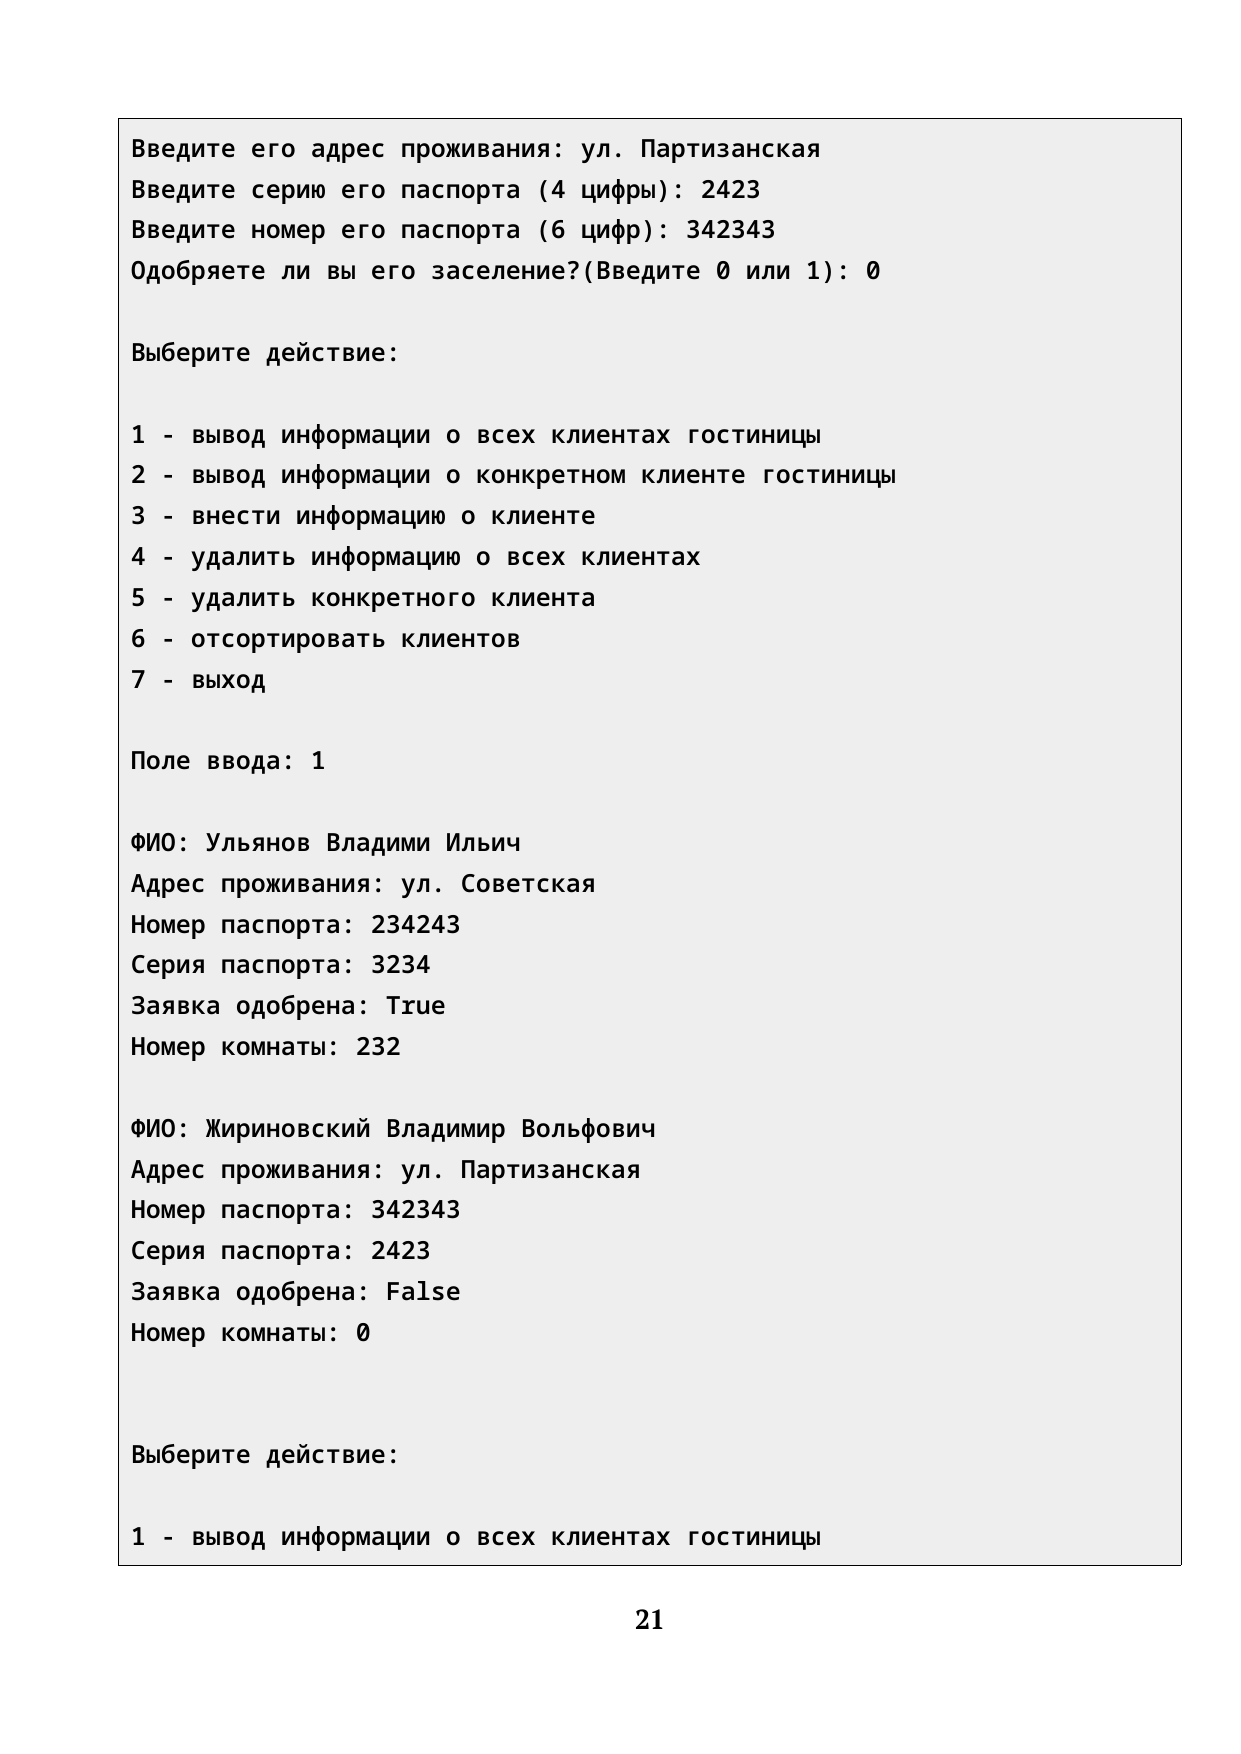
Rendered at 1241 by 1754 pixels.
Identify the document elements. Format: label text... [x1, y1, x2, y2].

text Выберите действие: [119, 1425, 1181, 1466]
text Введите серию его паспорта (4 цифры): 2423 [119, 159, 1181, 200]
text Одобряете ли вы его заселение?(Введите 0 или 1): 0 [119, 241, 1181, 281]
text Номер паспорта: 234243 [119, 894, 1181, 935]
text Номер комнаты: 232 [119, 1016, 1181, 1057]
text Заявка одобрена: False [119, 1261, 1181, 1302]
text 1 - вывод информации о всех клиентах гостиницы [119, 1506, 1181, 1565]
text 1 - вывод информации о всех клиентах гостиницы [119, 404, 1181, 445]
text Номер паспорта: 342343 [119, 1180, 1181, 1221]
text 4 - удалить информацию о всех клиентах [119, 526, 1181, 567]
text Введите номер его паспорта (6 цифр): 342343 [119, 200, 1181, 241]
text 2 - вывод информации о конкретном клиенте гостиницы [119, 445, 1181, 486]
text Адрес проживания: ул. Советская [119, 853, 1181, 894]
text ФИО: Жириновский Владимир Вольфович [119, 1098, 1181, 1139]
text Выберите действие: [119, 322, 1181, 363]
text 6 - отсортировать клиентов [119, 608, 1181, 649]
text Поле ввода: 1 [119, 731, 1181, 771]
text 5 - удалить конкретного клиента [119, 567, 1181, 608]
text Введите его адрес проживания: ул. Партизанская [119, 119, 1181, 159]
text Номер комнаты: 0 [119, 1302, 1181, 1343]
text Серия паспорта: 3234 [119, 935, 1181, 976]
text 3 - внести информацию о клиенте [119, 486, 1181, 526]
text ФИО: Ульянов Владими Ильич [119, 812, 1181, 853]
text Серия паспорта: 2423 [119, 1221, 1181, 1261]
text 7 - выход [119, 649, 1181, 690]
text Заявка одобрена: True [119, 976, 1181, 1016]
text Адрес проживания: ул. Партизанская [119, 1139, 1181, 1180]
